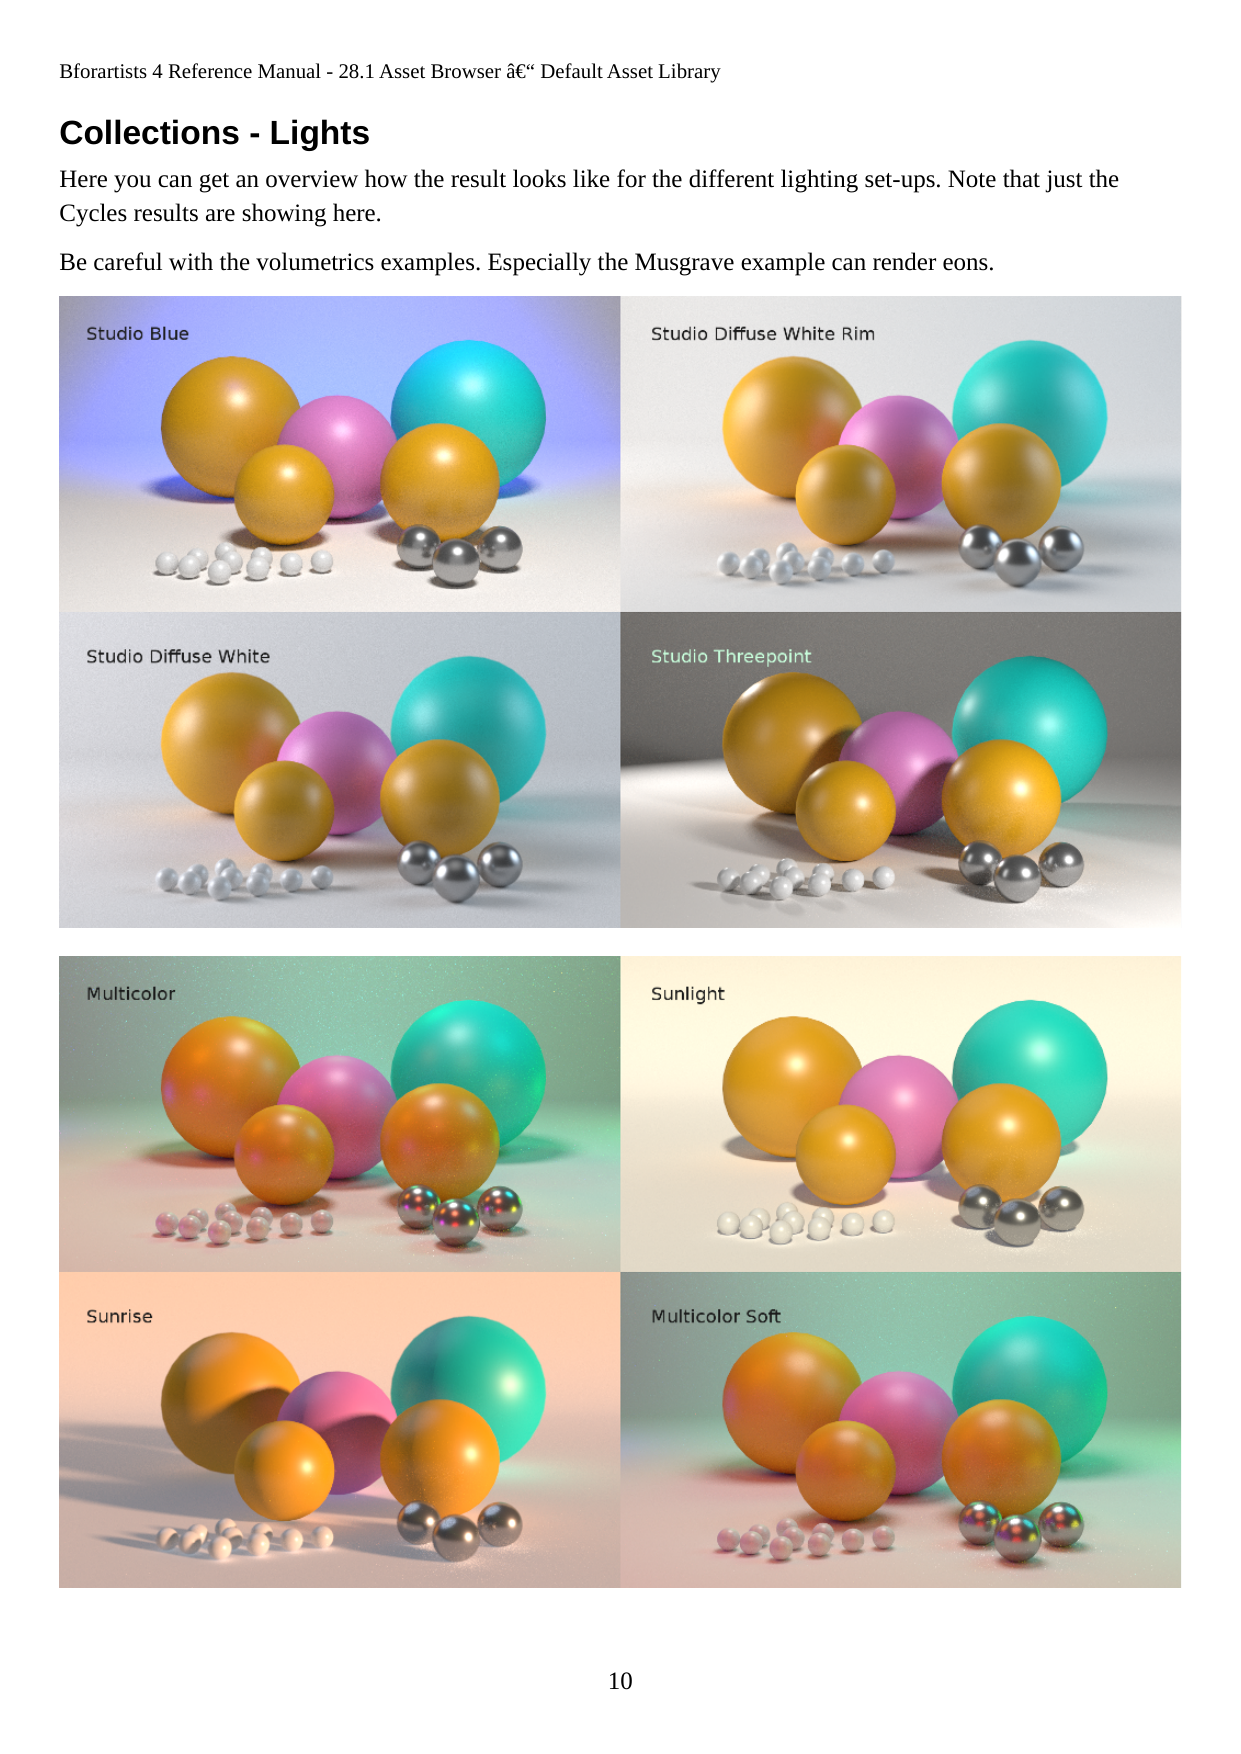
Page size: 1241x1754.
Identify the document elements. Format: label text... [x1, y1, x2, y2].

subtitle Collections - Lights [59, 113, 1181, 151]
picture [59, 296, 1182, 928]
text Here you can get an overview how the result looks like for the different lighting set-ups. Note that just the Cycles results are showing here. [59, 164, 1181, 227]
picture [59, 956, 1182, 1588]
text Be careful with the volumetrics examples. Especially the Musgrave example can render eons. [59, 247, 1181, 276]
